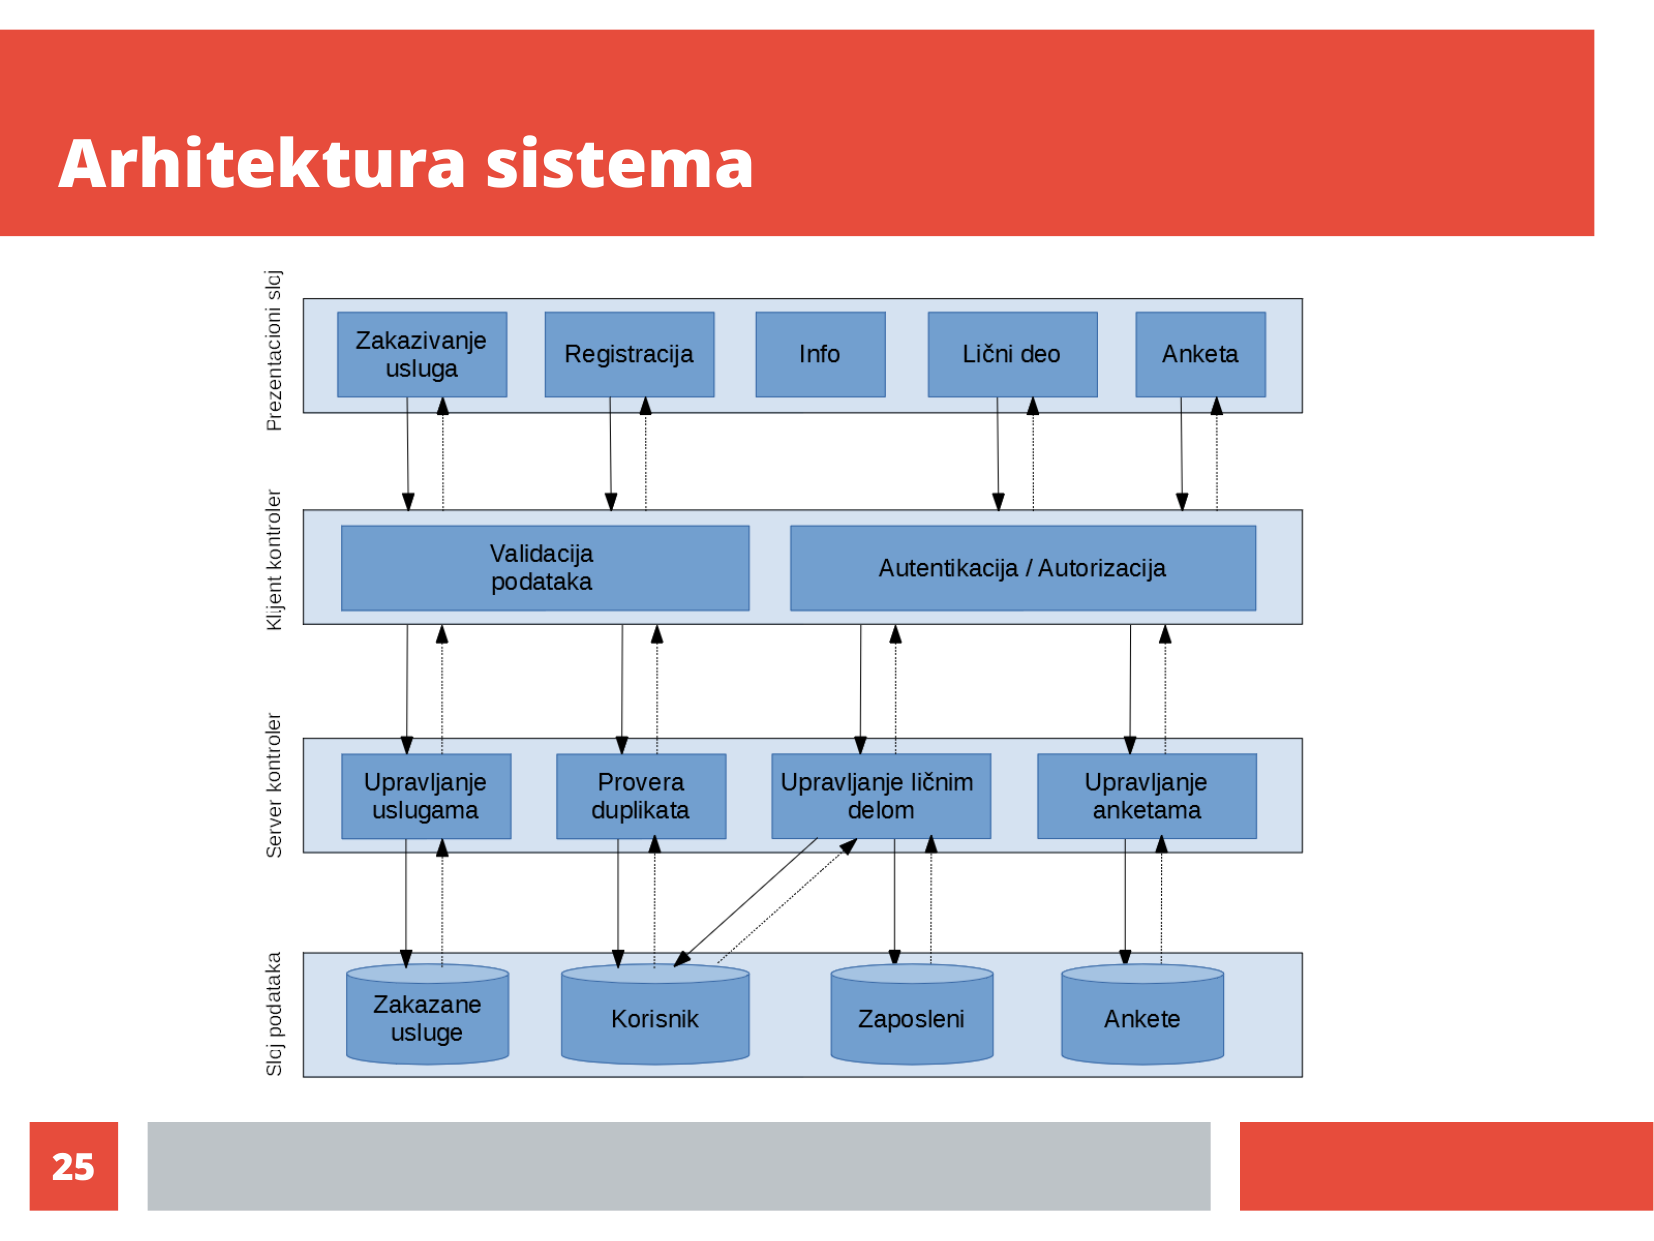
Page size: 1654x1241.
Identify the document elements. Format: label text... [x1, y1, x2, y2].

picture [249, 263, 1341, 1107]
title Arhitektura sistema [59, 59, 1595, 207]
